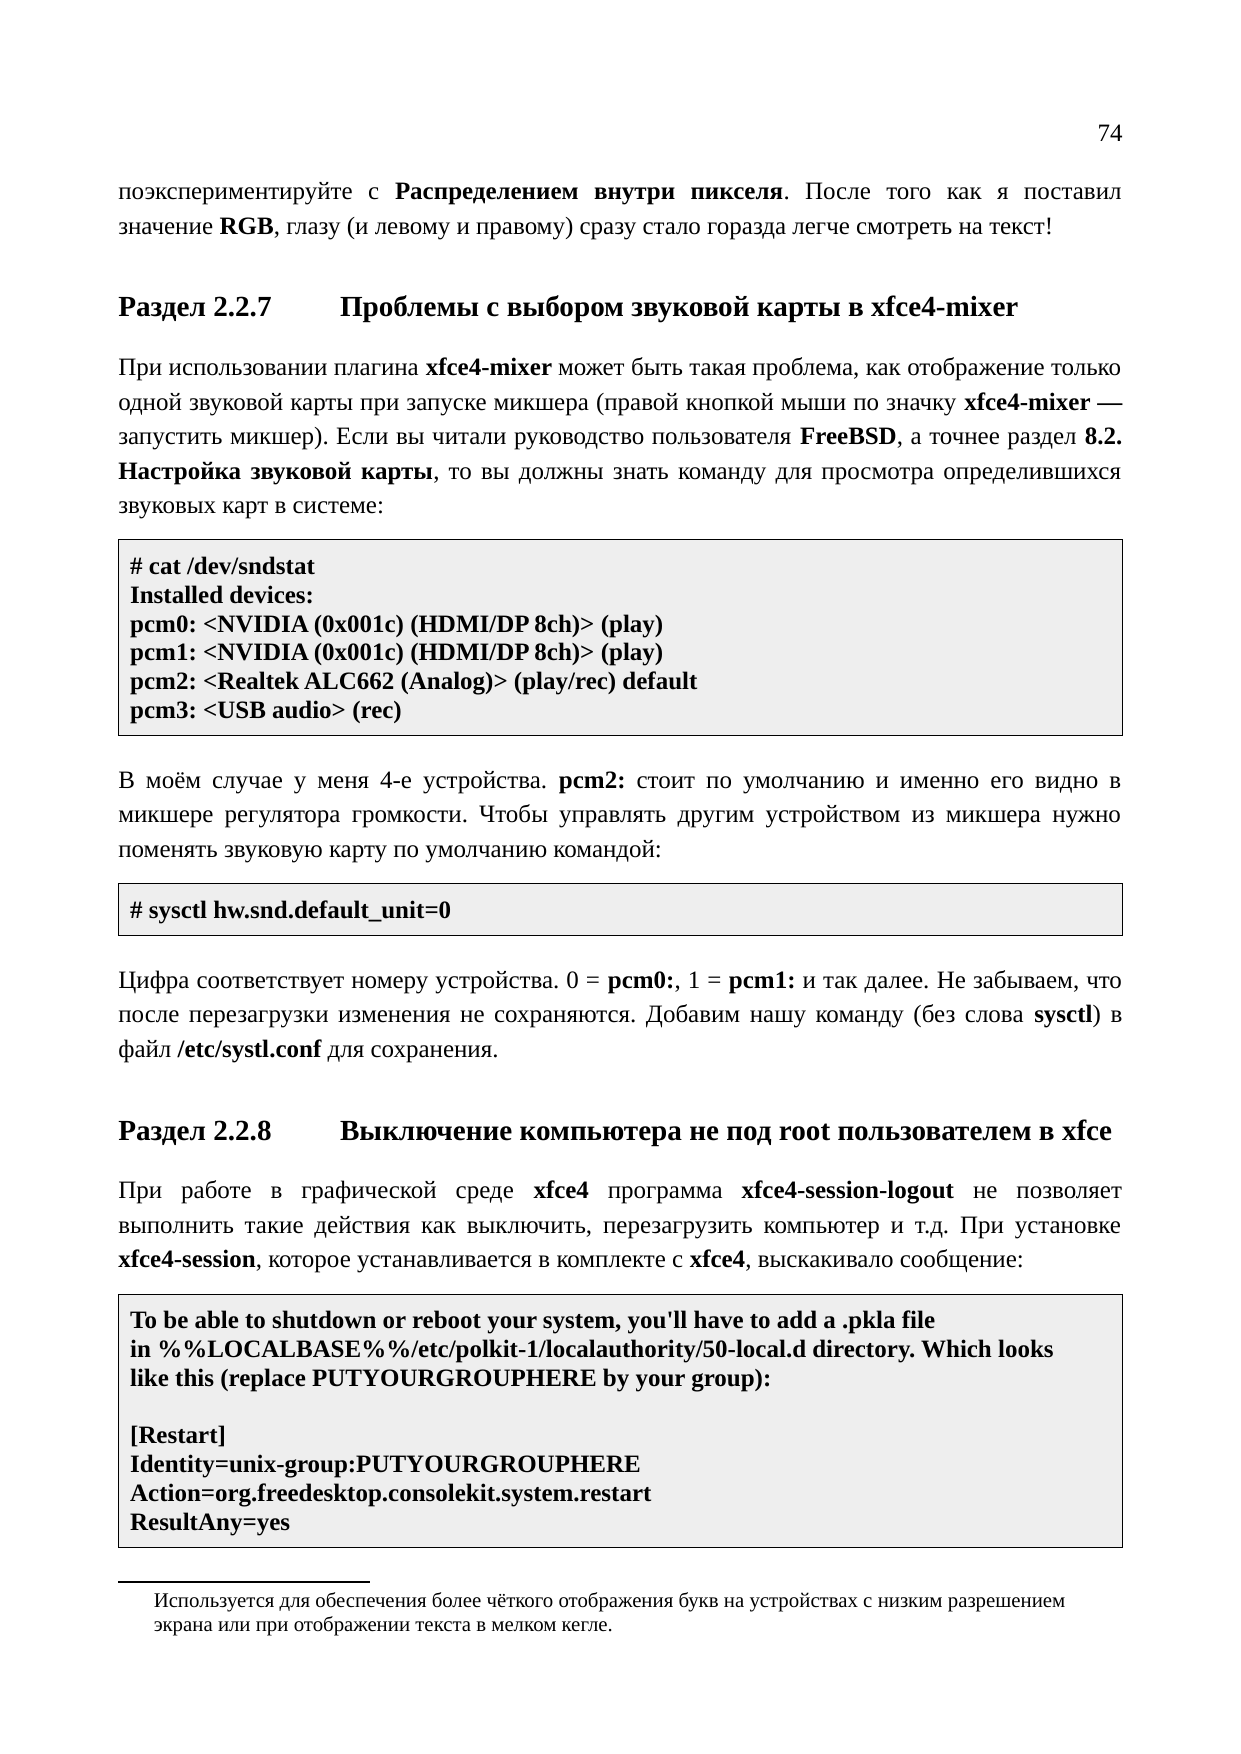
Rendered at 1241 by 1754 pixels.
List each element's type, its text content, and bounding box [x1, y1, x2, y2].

text pcm3: <USB audio> (rec) [119, 683, 1122, 735]
text ResultAny=yes [119, 1495, 1122, 1547]
text Action=org.freedesktop.consolekit.system.restart [119, 1466, 1122, 1495]
text like this (replace PUTYOURGROUPHERE by your group): [119, 1351, 1122, 1380]
text поэкспериментируйте с Распределением внутри пикселя. После того как я поставил значение RGB, глазу (и левому и правому) сразу стало горазда легче смотреть на текст! [118, 176, 1122, 239]
text При использовании плагина xfce4-mixer может быть такая проблема, как отображение только одной звуковой карты при запуске микшера (правой кнопкой мыши по значку xfce4-mixer — запустить микшер). Если вы читали руководство пользователя FreeBSD, а точнее раздел 8.2. Настройка звуковой карты, то вы должны знать команду для просмотра определившихся звуковых карт в системе: [118, 352, 1122, 519]
text pcm1: <NVIDIA (0x001c) (HDMI/DP 8ch)> (play) [119, 626, 1122, 654]
text # sysctl hw.snd.default_unit=0 [119, 884, 1122, 935]
text pcm2: <Realtek ALC662 (Analog)> (play/rec) default [119, 654, 1122, 683]
text # cat /dev/sndstat [119, 540, 1122, 568]
text Installed devices: [119, 568, 1122, 597]
text Identity=unix-group:PUTYOURGROUPHERE [119, 1437, 1122, 1466]
text in %%LOCALBASE%%/etc/polkit-1/localauthority/50-local.d directory. Which looks [119, 1322, 1122, 1351]
subtitle Выключение компьютера не под root пользователем в xfce [118, 1113, 1122, 1146]
text Используется для обеспечения более чёткого отображения букв на устройствах с низким разрешением экрана или при отображении текста в мелком кегле. [118, 1588, 1122, 1636]
text [Restart] [119, 1409, 1122, 1437]
text В моём случае у меня 4-е устройства. pcm2: стоит по умолчанию и именно его видно в микшере регулятора громкости. Чтобы управлять другим устройством из микшера нужно поменять звуковую карту по умолчанию командой: [118, 765, 1122, 863]
text Цифра соответствует номеру устройства. 0 = pcm0:, 1 = pcm1: и так далее. Не забываем, что после перезагрузки изменения не сохраняются. Добавим нашу команду (без слова sysctl) в файл /etc/systl.conf для сохранения. [118, 965, 1122, 1063]
subtitle Проблемы с выбором звуковой карты в xfce4-mixer [118, 289, 1122, 323]
text При работе в графической среде xfce4 программа xfce4-session-logout не позволяет выполнить такие действия как выключить, перезагрузить компьютер и т.д. При установке xfce4-session, которое устанавливается в комплекте с xfce4, выскакивало сообщение: [118, 1176, 1122, 1273]
text pcm0: <NVIDIA (0x001c) (HDMI/DP 8ch)> (play) [119, 597, 1122, 626]
text To be able to shutdown or reboot your system, you'll have to add a .pkla file [119, 1295, 1122, 1322]
